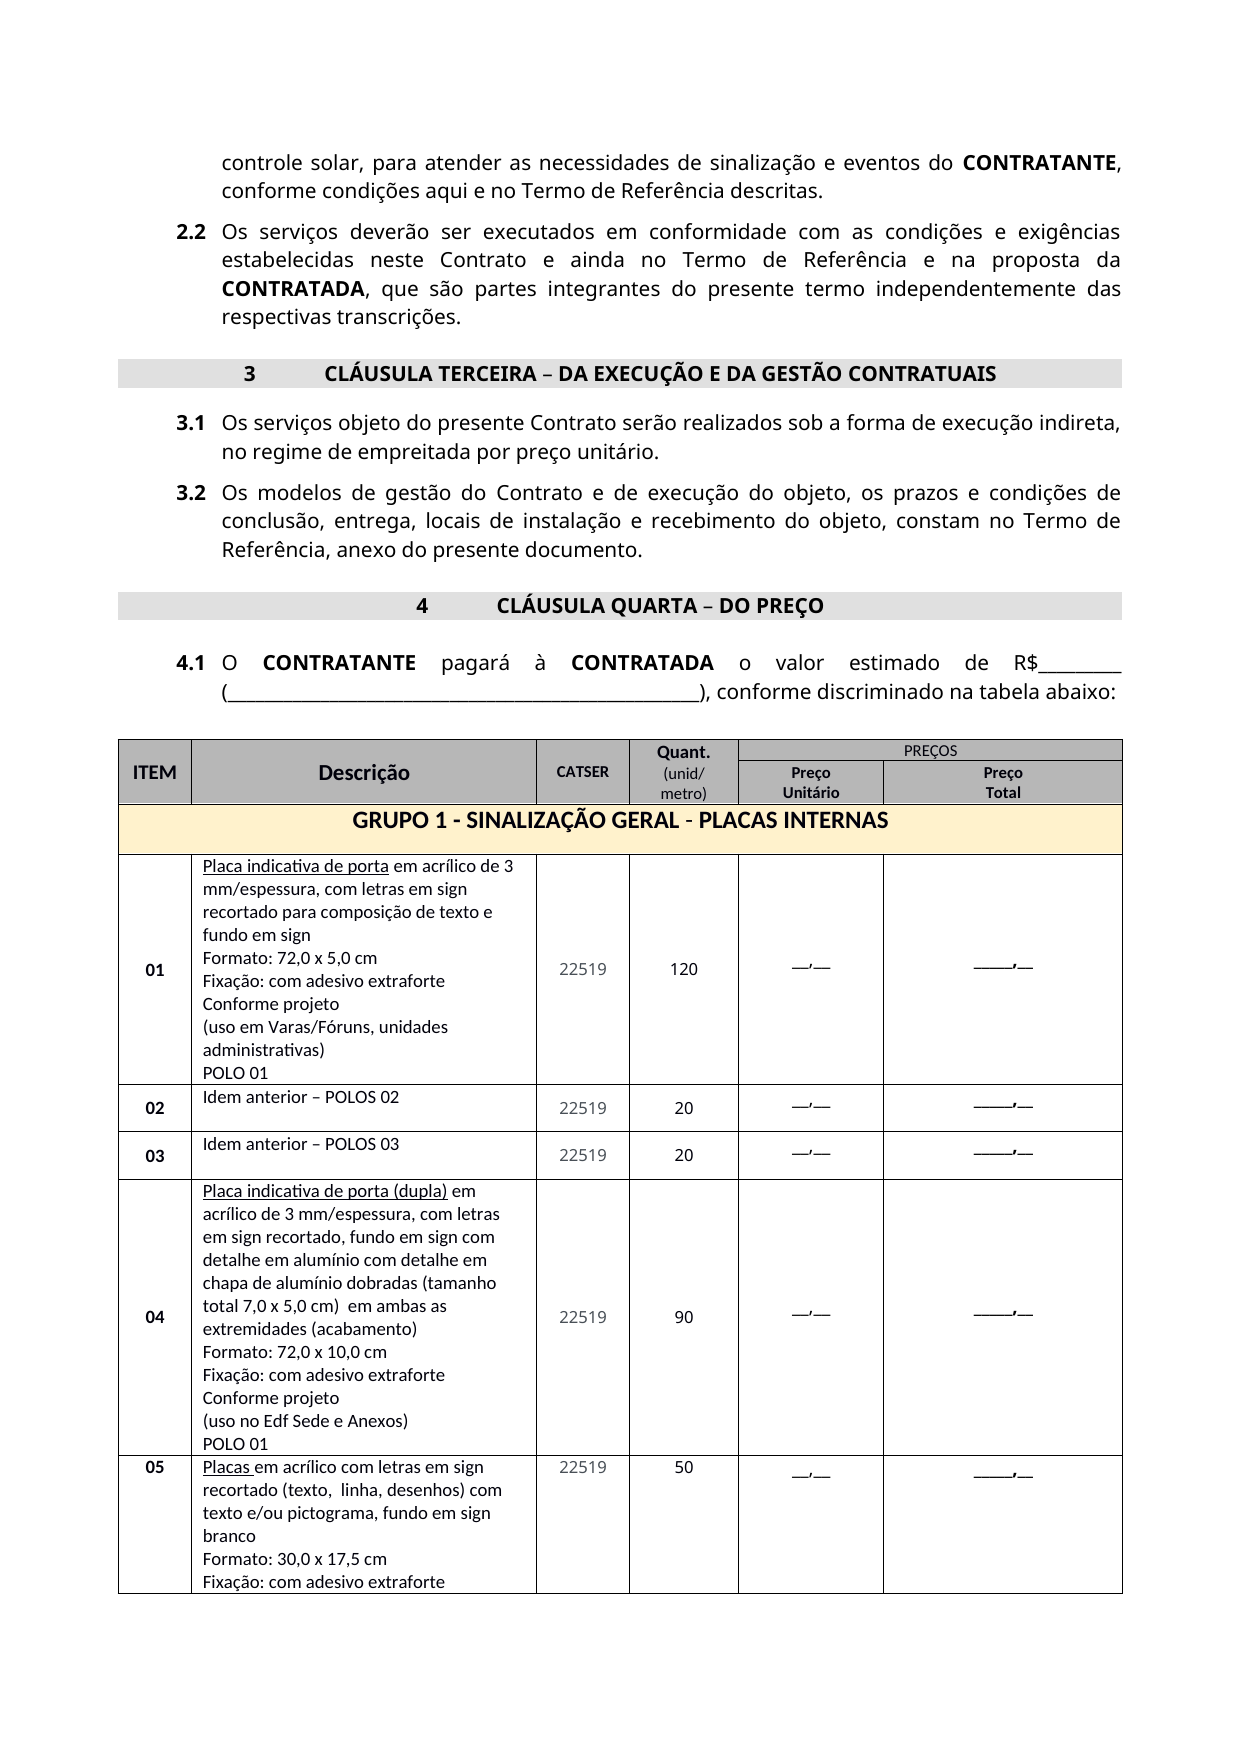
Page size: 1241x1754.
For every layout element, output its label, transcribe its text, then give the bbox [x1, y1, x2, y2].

table_cell 20 [630, 1132, 738, 1178]
table_cell 22519 [537, 1132, 629, 1178]
table_cell 22519 [537, 1180, 629, 1454]
table_cell _____,__ [884, 1085, 1122, 1131]
list Os modelos de gestão do Contrato e de execução do objeto, os prazos e condições de conclusão, entrega, locais de instalação e recebimento do objeto, constam no Termo de Referência, anexo do presente documento. [176, 478, 1122, 563]
table_cell _____,__ [884, 1132, 1122, 1178]
table_cell GRUPO 1 - SINALIZAÇÃO GERAL - PLACAS INTERNAS [119, 805, 1122, 853]
table_header PREÇOS [739, 740, 1122, 760]
list CLÁUSULA QUARTA – DO PREÇO [118, 592, 1122, 620]
list CLÁUSULA TERCEIRA – DA EXECUÇÃO E DA GESTÃO CONTRATUAIS [118, 359, 1122, 388]
table_cell __,__ [739, 1456, 883, 1593]
table_header Descrição [192, 740, 536, 803]
table_cell __,__ [739, 1132, 883, 1178]
list Os serviços objeto do presente Contrato serão realizados sob a forma de execução indireta, no regime de empreitada por preço unitário. [176, 408, 1122, 465]
table_header ITEM [119, 740, 191, 803]
table_cell Idem anterior – POLOS 03 [192, 1132, 536, 1178]
table_cell 03 [119, 1132, 191, 1178]
table_cell 22519 [537, 1456, 629, 1593]
list Os serviços deverão ser executados em conformidade com as condições e exigências estabelecidas neste Contrato e ainda no Termo de Referência e na proposta da CONTRATADA, que são partes integrantes do presente termo independentemente das respectivas transcrições. [176, 217, 1122, 331]
table_cell 20 [630, 1085, 738, 1131]
table_cell Placas em acrílico com letras em sign recortado (texto, linha, desenhos) com texto e/ou pictograma, fundo em sign branco Formato: 30,0 x 17,5 cm Fixação: com adesivo extraforte [192, 1456, 536, 1593]
table_cell 01 [119, 855, 191, 1084]
table_cell Preço Unitário [739, 761, 883, 803]
table_cell Preço Total [884, 761, 1122, 803]
table_cell _____,__ [884, 855, 1122, 1084]
table_cell _____,__ [884, 1456, 1122, 1593]
table_cell 90 [630, 1180, 738, 1454]
table_header CATSER [537, 740, 629, 803]
table_header Quant. (unid/ metro) [630, 740, 738, 803]
table_cell Placa indicativa de porta (dupla) em acrílico de 3 mm/espessura, com letras em sign recortado, fundo em sign com detalhe em alumínio com detalhe em chapa de alumínio dobradas (tamanho total 7,0 x 5,0 cm) em ambas as extremidades (acabamento) Formato: 72,0 x 10,0 cm Fixação: com adesivo extraforte Conforme projeto (uso no Edf Sede e Anexos) POLO 01 [192, 1180, 536, 1454]
table_cell 02 [119, 1085, 191, 1131]
table_cell 22519 [537, 855, 629, 1084]
table_cell __,__ [739, 1180, 883, 1454]
table_cell _____,__ [884, 1180, 1122, 1454]
table_cell Idem anterior – POLOS 02 [192, 1085, 536, 1131]
table_cell __,__ [739, 1085, 883, 1131]
table_cell 04 [119, 1180, 191, 1454]
table_cell __,__ [739, 855, 883, 1084]
table_cell 120 [630, 855, 738, 1084]
table_cell 22519 [537, 1085, 629, 1131]
table_cell 50 [630, 1456, 738, 1593]
list O CONTRATANTE pagará à CONTRATADA o valor estimado de R$_________ (___________________________________________________), conforme discriminado na tabela abaixo: [176, 648, 1122, 705]
list controle solar, para atender as necessidades de sinalização e eventos do CONTRATANTE, conforme condições aqui e no Termo de Referência descritas. [176, 148, 1122, 204]
table_cell 05 [119, 1456, 191, 1593]
table_cell Placa indicativa de porta em acrílico de 3 mm/espessura, com letras em sign recortado para composição de texto e fundo em sign Formato: 72,0 x 5,0 cm Fixação: com adesivo extraforte Conforme projeto (uso em Varas/Fóruns, unidades administrativas) POLO 01 [192, 855, 536, 1084]
